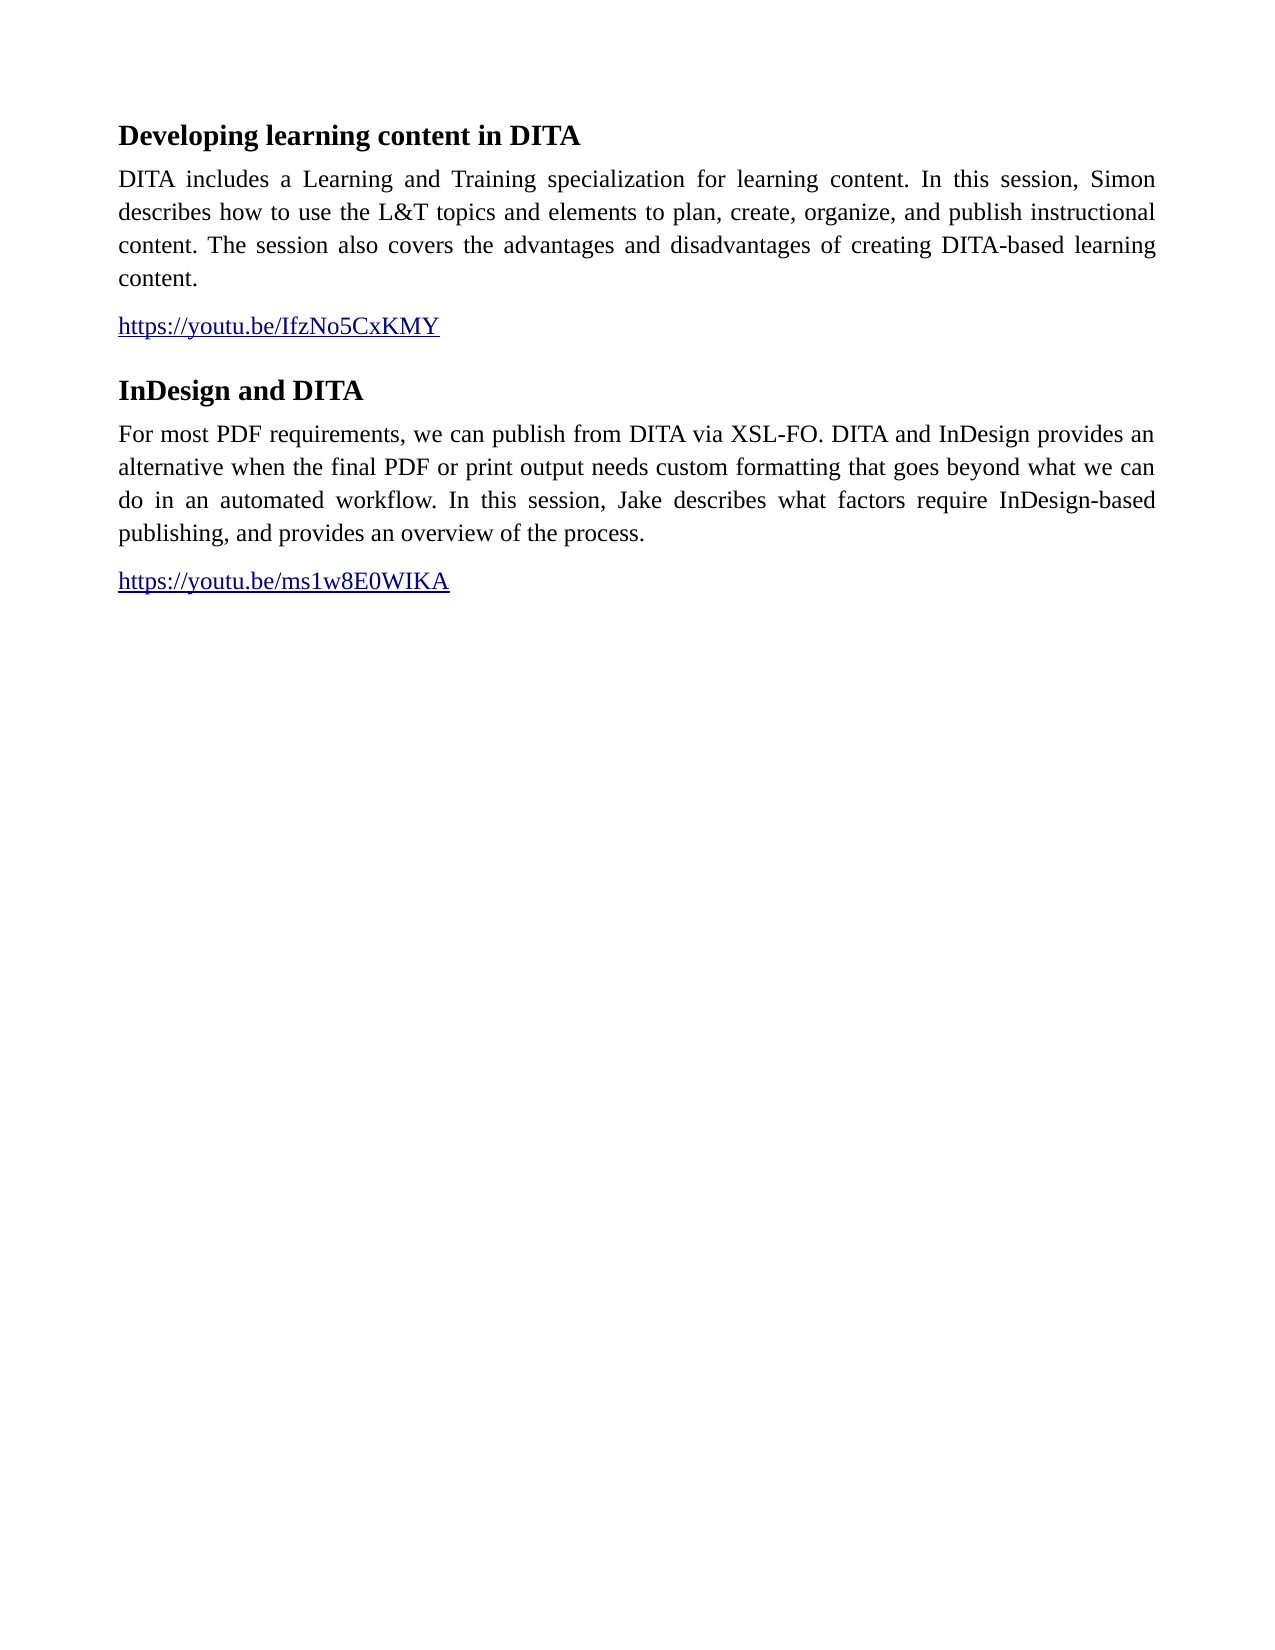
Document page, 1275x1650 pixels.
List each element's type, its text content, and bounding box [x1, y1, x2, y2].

subtitle Developing learning content in DITA [118, 118, 1157, 152]
subtitle InDesign and DITA [118, 373, 1157, 407]
text For most PDF requirements, we can publish from DITA via XSL-FO. DITA and InDesign provides an alternative when the final PDF or print output needs custom formatting that goes beyond what we can do in an automated workflow. In this session, Jake describes what factors require InDesign-based publishing, and provides an overview of the process. [118, 419, 1157, 547]
text https://youtu.be/ms1w8E0WIKA [118, 566, 1157, 595]
text https://youtu.be/IfzNo5CxKMY [118, 311, 1157, 340]
text DITA includes a Learning and Training specialization for learning content. In this session, Simon describes how to use the L&T topics and elements to plan, create, organize, and publish instructional content. The session also covers the advantages and disadvantages of creating DITA-based learning content. [118, 164, 1157, 292]
